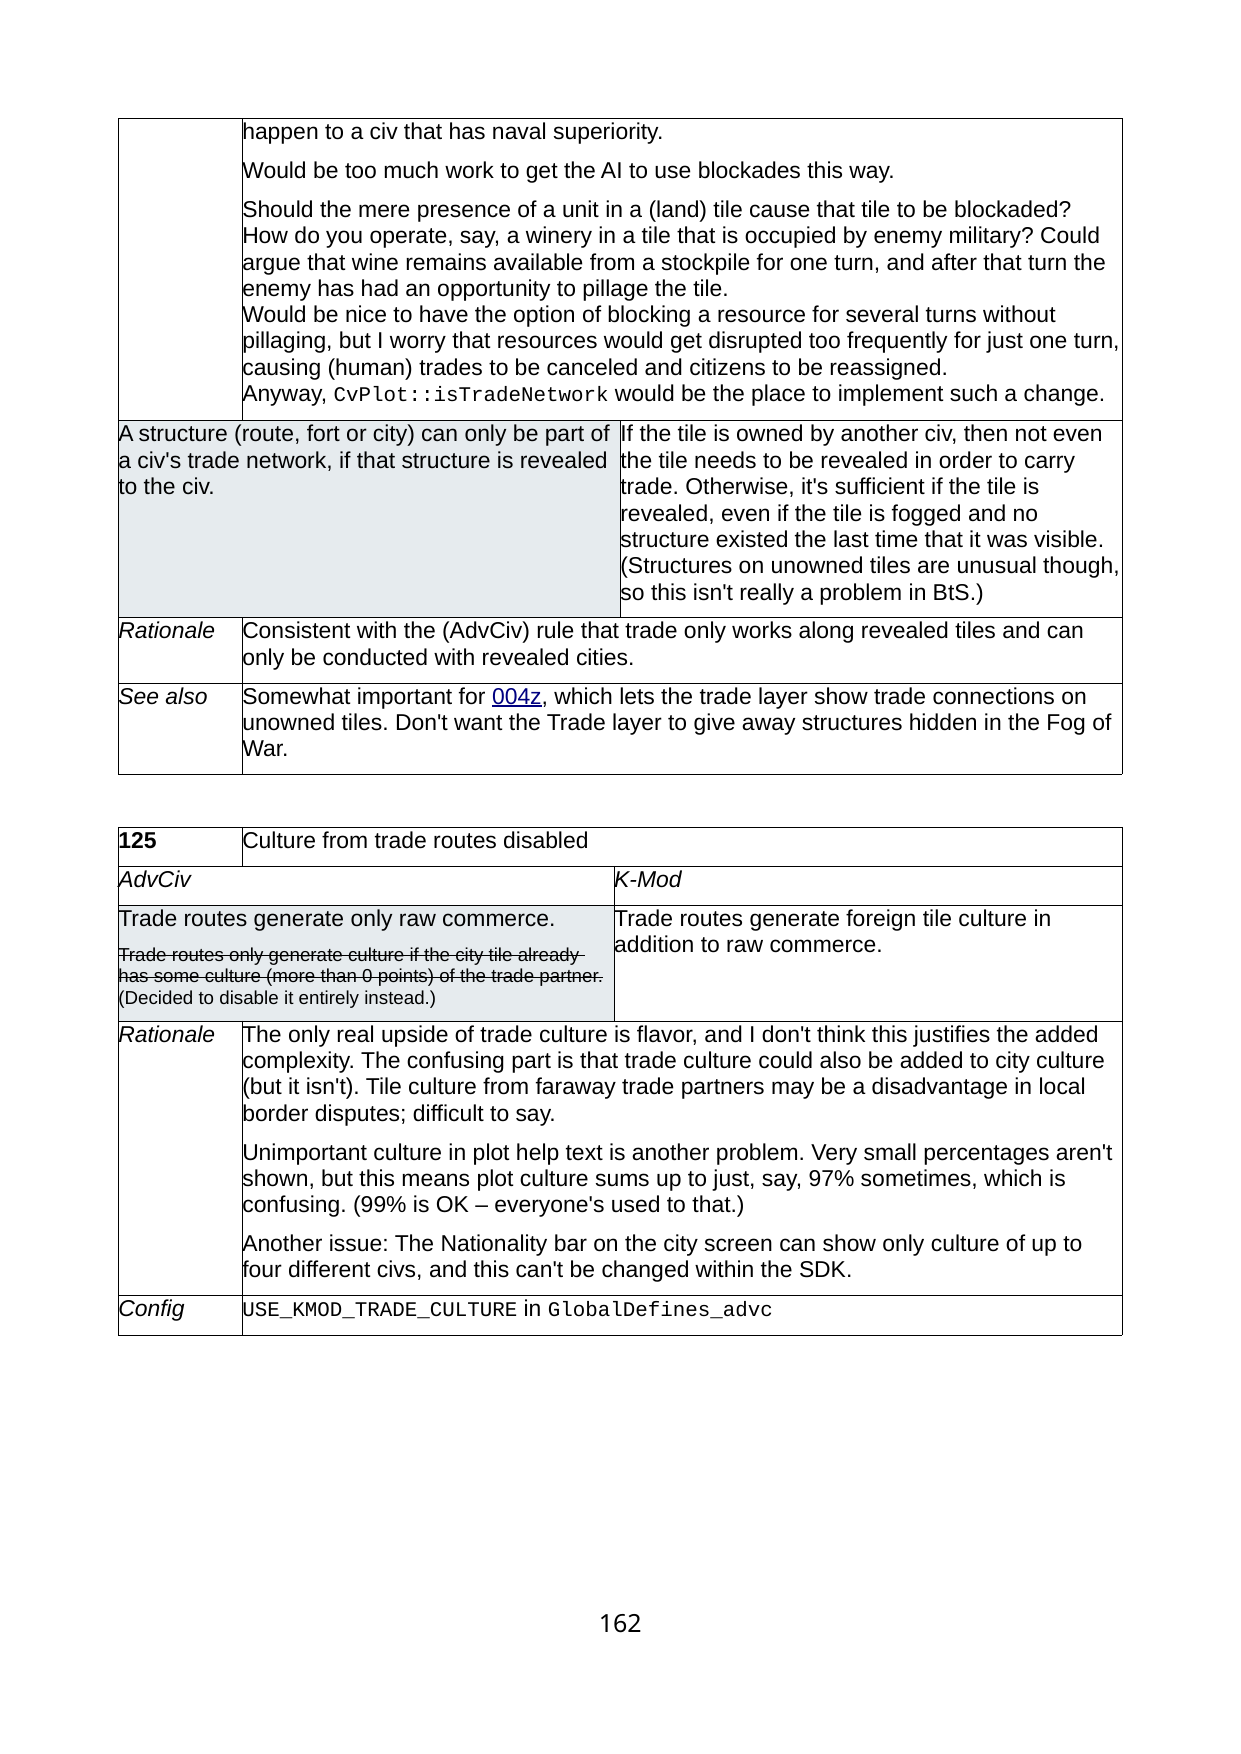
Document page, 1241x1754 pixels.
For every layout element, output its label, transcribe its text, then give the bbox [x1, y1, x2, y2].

table_cell Rationale [119, 618, 242, 682]
table_cell See also [119, 684, 242, 774]
table_cell Consistent with the (AdvCiv) rule that trade only works along revealed tiles and can only be conducted with revealed cities. [243, 618, 1122, 682]
table_header Culture from trade routes disabled [243, 828, 1122, 866]
table_cell Trade routes generate foreign tile culture in addition to raw commerce. [615, 906, 1122, 1021]
table_cell AdvCiv [119, 867, 614, 904]
table_cell Rationale [119, 1022, 242, 1295]
table_cell The only real upside of trade culture is flavor, and I don't think this justifies the added complexity. The confusing part is that trade culture could also be added to city culture (but it isn't). Tile culture from faraway trade partners may be a disadvantage in local border disputes; difficult to say. Unimportant culture in plot help text is another problem. Very small percentages aren't shown, but this means plot culture sums up to just, say, 97% sometimes, which is confusing. (99% is OK – everyone's used to that.) Another issue: The Nationality bar on the city screen can show only culture of up to four different civs, and this can't be changed within the SDK. [243, 1022, 1122, 1295]
table_cell K-Mod [615, 867, 1122, 904]
table_cell USE_KMOD_TRADE_CULTURE in GlobalDefines_advc [243, 1296, 1122, 1335]
table_cell A structure (route, fort or city) can only be part of a civ's trade network, if that structure is revealed to the civ. [119, 421, 620, 617]
table_cell [119, 119, 242, 420]
table_cell Trade routes generate only raw commerce. Trade routes only generate culture if the city tile already has some culture (more than 0 points) of the trade partner. (Decided to disable it entirely instead.) [119, 906, 614, 1021]
table_cell happen to a civ that has naval superiority. Would be too much work to get the AI to use blockades this way. Should the mere presence of a unit in a (land) tile cause that tile to be blockaded? How do you operate, say, a winery in a tile that is occupied by enemy military? Could argue that wine remains available from a stockpile for one turn, and after that turn the enemy has had an opportunity to pillage the tile. Would be nice to have the option of blocking a resource for several turns without pillaging, but I worry that resources would get disrupted too frequently for just one turn, causing (human) trades to be canceled and citizens to be reassigned. Anyway, CvPlot::isTradeNetwork would be the place to implement such a change. [243, 119, 1122, 420]
table_header 125 [119, 828, 242, 866]
table_cell If the tile is owned by another civ, then not even the tile needs to be revealed in order to carry trade. Otherwise, it's sufficient if the tile is revealed, even if the tile is fogged and no structure existed the last time that it was visible. (Structures on unowned tiles are unusual though, so this isn't really a problem in BtS.) [621, 421, 1122, 617]
table_cell Config [119, 1296, 242, 1335]
table_cell Somewhat important for 004z, which lets the trade layer show trade connections on unowned tiles. Don't want the Trade layer to give away structures hidden in the Fog of War. [243, 684, 1122, 774]
